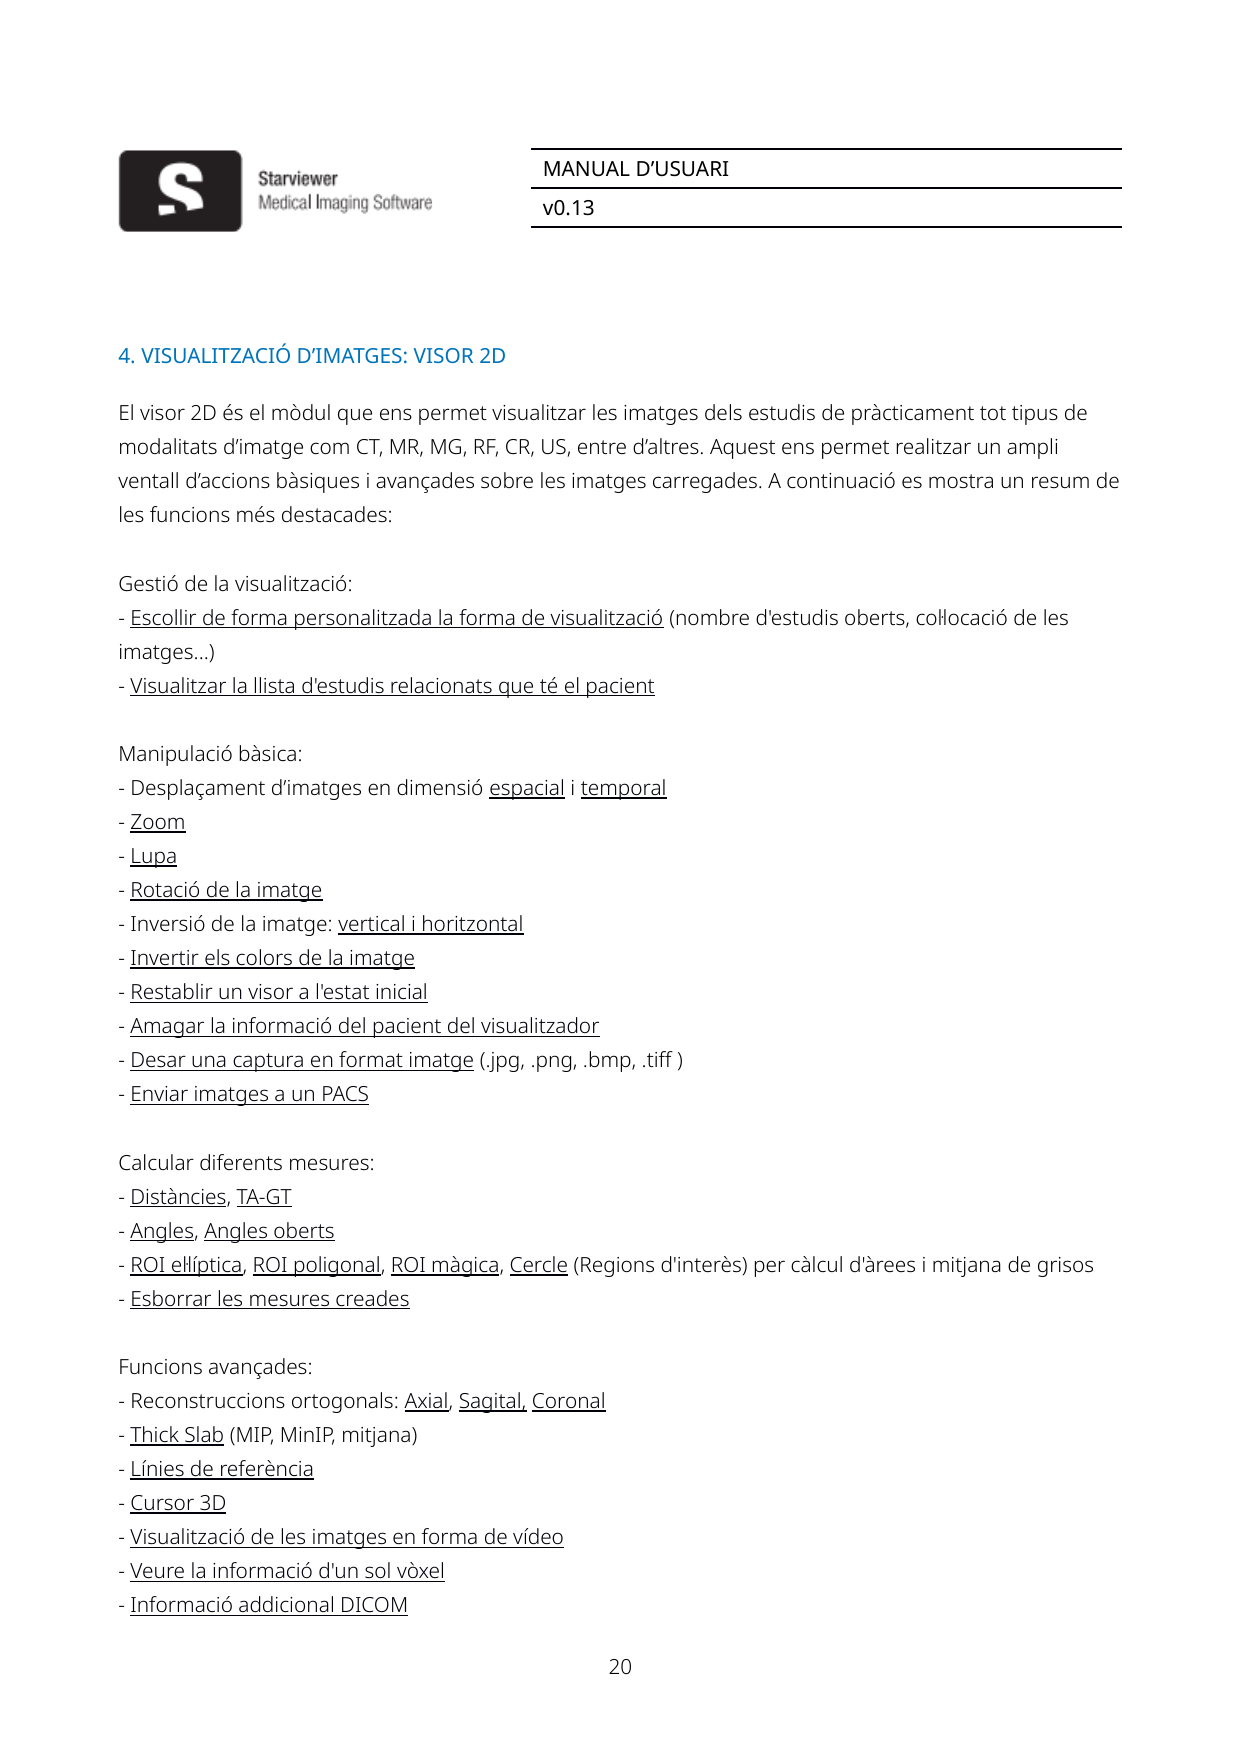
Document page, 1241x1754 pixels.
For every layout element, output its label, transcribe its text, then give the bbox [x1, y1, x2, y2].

list - Enviar imatges a un PACS [118, 1079, 1122, 1108]
text - Angles, Angles oberts [118, 1216, 1122, 1244]
list - Desplaçament d’imatges en dimensió espacial i temporal [118, 773, 1122, 801]
text Funcions avançades: [118, 1352, 1122, 1381]
list - Informació addicional DICOM [118, 1591, 1122, 1619]
list - Escollir de forma personalitzada la forma de visualització (nombre d'estudis oberts, col·locació de les imatges...) [118, 603, 1122, 665]
list - Cursor 3D [118, 1488, 1122, 1517]
list - Visualitzar la llista d'estudis relacionats que té el pacient [118, 671, 1122, 699]
list - Amagar la informació del pacient del visualitzador [118, 1011, 1122, 1040]
list - Línies de referència [118, 1454, 1122, 1483]
list - Lupa [118, 841, 1122, 869]
list - Invertir els colors de la imatge [118, 943, 1122, 972]
text Gestió de la visualització: [118, 569, 1122, 597]
list - Inversió de la imatge: vertical i horitzontal [118, 909, 1122, 938]
list - Visualització de les imatges en forma de vídeo [118, 1522, 1122, 1551]
list - Desar una captura en format imatge (.jpg, .png, .bmp, .tiff ) [118, 1046, 1122, 1074]
list - Restablir un visor a l'estat inicial [118, 977, 1122, 1006]
text Calcular diferents mesures: [118, 1148, 1122, 1176]
text - Distàncies, TA-GT [118, 1182, 1122, 1210]
list - Thick Slab (MIP, MinIP, mitjana) [118, 1420, 1122, 1449]
list - Zoom [118, 807, 1122, 836]
text - Esborrar les mesures creades [118, 1284, 1122, 1312]
list - Rotació de la imatge [118, 875, 1122, 904]
text El visor 2D és el mòdul que ens permet visualitzar les imatges dels estudis de pràcticament tot tipus de modalitats d’imatge com CT, MR, MG, RF, CR, US, entre d’altres. Aquest ens permet realitzar un ampli ventall d’accions bàsiques i avançades sobre les imatges carregades. A continuació es mostra un resum de les funcions més destacades: [118, 398, 1122, 529]
text - Reconstruccions ortogonals: Axial, Sagital, Coronal [118, 1386, 1122, 1414]
list - Veure la informació d'un sol vòxel [118, 1556, 1122, 1585]
text - ROI el·líptica, ROI poligonal, ROI màgica, Cercle (Regions d'interès) per càlcul d'àrees i mitjana de grisos [118, 1250, 1122, 1278]
text Manipulació bàsica: [118, 739, 1122, 767]
subtitle Visualització d’imatges: Visor 2D [118, 341, 1122, 370]
